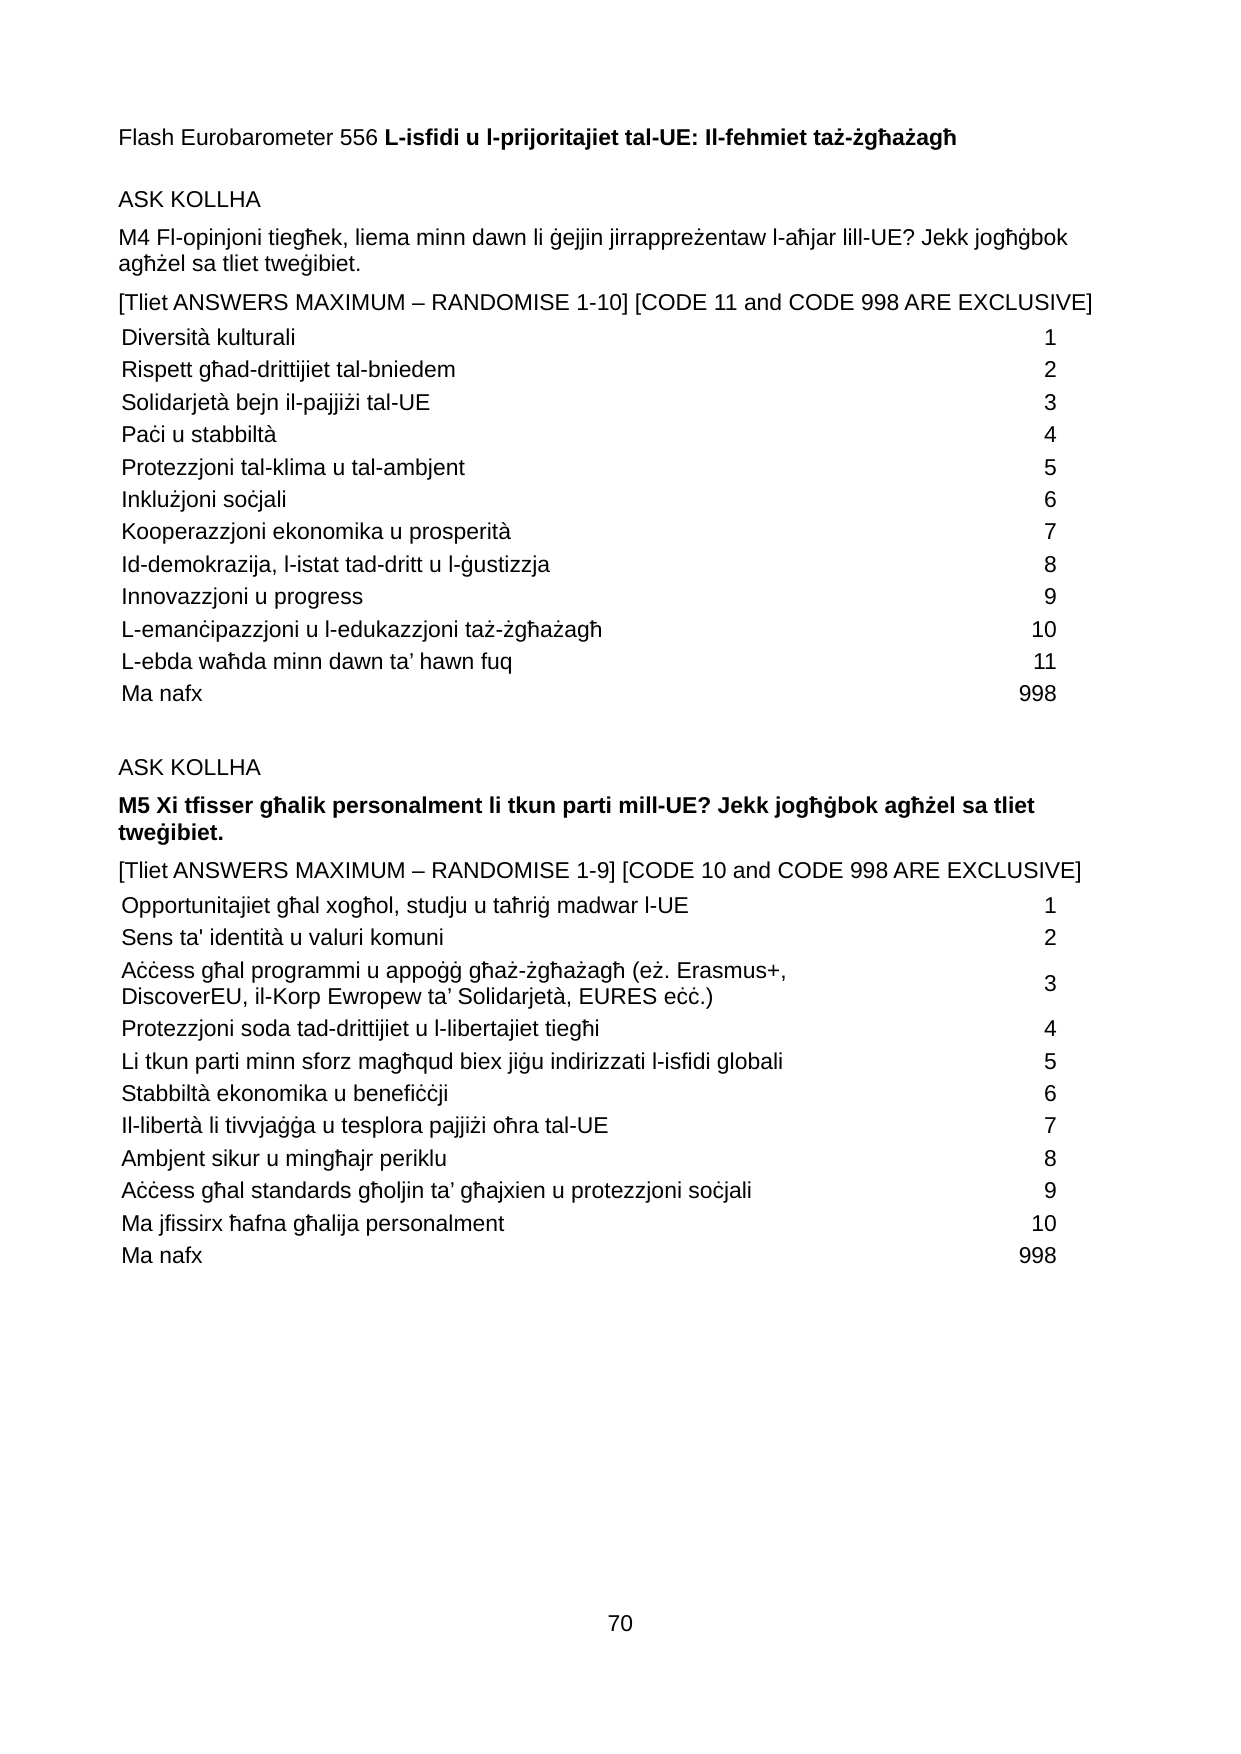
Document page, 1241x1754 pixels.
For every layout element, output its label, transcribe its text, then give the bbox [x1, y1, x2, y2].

table_cell Ma nafx [118, 677, 921, 710]
table_header Diversità kulturali [118, 321, 921, 353]
table_cell 8 [921, 1142, 1059, 1174]
table_cell Innovazzjoni u progress [118, 580, 921, 612]
table_cell Stabbiltà ekonomika u benefiċċji [118, 1077, 921, 1109]
table_header 1 [921, 889, 1059, 921]
table_cell 9 [921, 1174, 1059, 1207]
table_cell 2 [921, 353, 1059, 386]
text M4 Fl-opinjoni tiegħek, liema minn dawn li ġejjin jirrappreżentaw l-aħjar lill-UE? Jekk jogħġbok agħżel sa tliet tweġibiet. [118, 224, 1122, 277]
table_cell Ma nafx [118, 1239, 921, 1271]
text [Tliet ANSWERS MAXIMUM – RANDOMISE 1-9] [CODE 10 and CODE 998 ARE EXCLUSIVE] [118, 857, 1122, 883]
table_cell 5 [921, 1045, 1059, 1077]
table_cell Rispett għad-drittijiet tal-bniedem [118, 353, 921, 386]
table_cell 10 [921, 1207, 1059, 1239]
table_cell 6 [921, 483, 1059, 515]
table_cell Protezzjoni tal-klima u tal-ambjent [118, 451, 921, 483]
table_header 1 [921, 321, 1059, 353]
table_cell 998 [921, 1239, 1059, 1271]
table_cell 4 [921, 418, 1059, 451]
table_cell Solidarjetà bejn il-pajjiżi tal-UE [118, 386, 921, 418]
table_cell Protezzjoni soda tad-drittijiet u l-libertajiet tiegħi [118, 1012, 921, 1045]
table_cell L-ebda waħda minn dawn ta’ hawn fuq [118, 645, 921, 677]
table_cell Il-libertà li tivvjaġġa u tesplora pajjiżi oħra tal-UE [118, 1110, 921, 1142]
table_cell 2 [921, 921, 1059, 954]
table_cell 998 [921, 677, 1059, 710]
table_cell Aċċess għal standards għoljin ta’ għajxien u protezzjoni soċjali [118, 1174, 921, 1207]
table_cell Aċċess għal programmi u appoġġ għaż-żgħażagħ (eż. Erasmus+, DiscoverEU, il-Korp Ewropew ta’ Solidarjetà, EURES eċċ.) [118, 954, 921, 1012]
table_cell 7 [921, 1110, 1059, 1142]
table_cell Kooperazzjoni ekonomika u prosperità [118, 515, 921, 548]
table_cell 11 [921, 645, 1059, 677]
table_cell 8 [921, 548, 1059, 580]
text M5 Xi tfisser għalik personalment li tkun parti mill-UE? Jekk jogħġbok agħżel sa tliet tweġibiet. [118, 792, 1122, 845]
table_cell Id-demokrazija, l-istat tad-dritt u l-ġustizzja [118, 548, 921, 580]
table_cell Inklużjoni soċjali [118, 483, 921, 515]
table_cell 3 [921, 386, 1059, 418]
table_cell Li tkun parti minn sforz magħqud biex jiġu indirizzati l-isfidi globali [118, 1045, 921, 1077]
table_cell 7 [921, 515, 1059, 548]
text [Tliet ANSWERS MAXIMUM – RANDOMISE 1-10] [CODE 11 and CODE 998 ARE EXCLUSIVE] [118, 289, 1122, 315]
table_cell 5 [921, 451, 1059, 483]
table_cell 10 [921, 613, 1059, 645]
table_cell Ma jfissirx ħafna għalija personalment [118, 1207, 921, 1239]
table_cell 6 [921, 1077, 1059, 1109]
table_cell 3 [921, 954, 1059, 1012]
table_cell Paċi u stabbiltà [118, 418, 921, 451]
text ASK KOLLHA [118, 754, 1122, 780]
text ASK KOLLHA [118, 186, 1122, 212]
table_cell L-emanċipazzjoni u l-edukazzjoni taż-żgħażagħ [118, 613, 921, 645]
table_header Opportunitajiet għal xogħol, studju u taħriġ madwar l-UE [118, 889, 921, 921]
table_cell Sens ta' identità u valuri komuni [118, 921, 921, 954]
table_cell Ambjent sikur u mingħajr periklu [118, 1142, 921, 1174]
table_cell 4 [921, 1012, 1059, 1045]
table_cell 9 [921, 580, 1059, 612]
